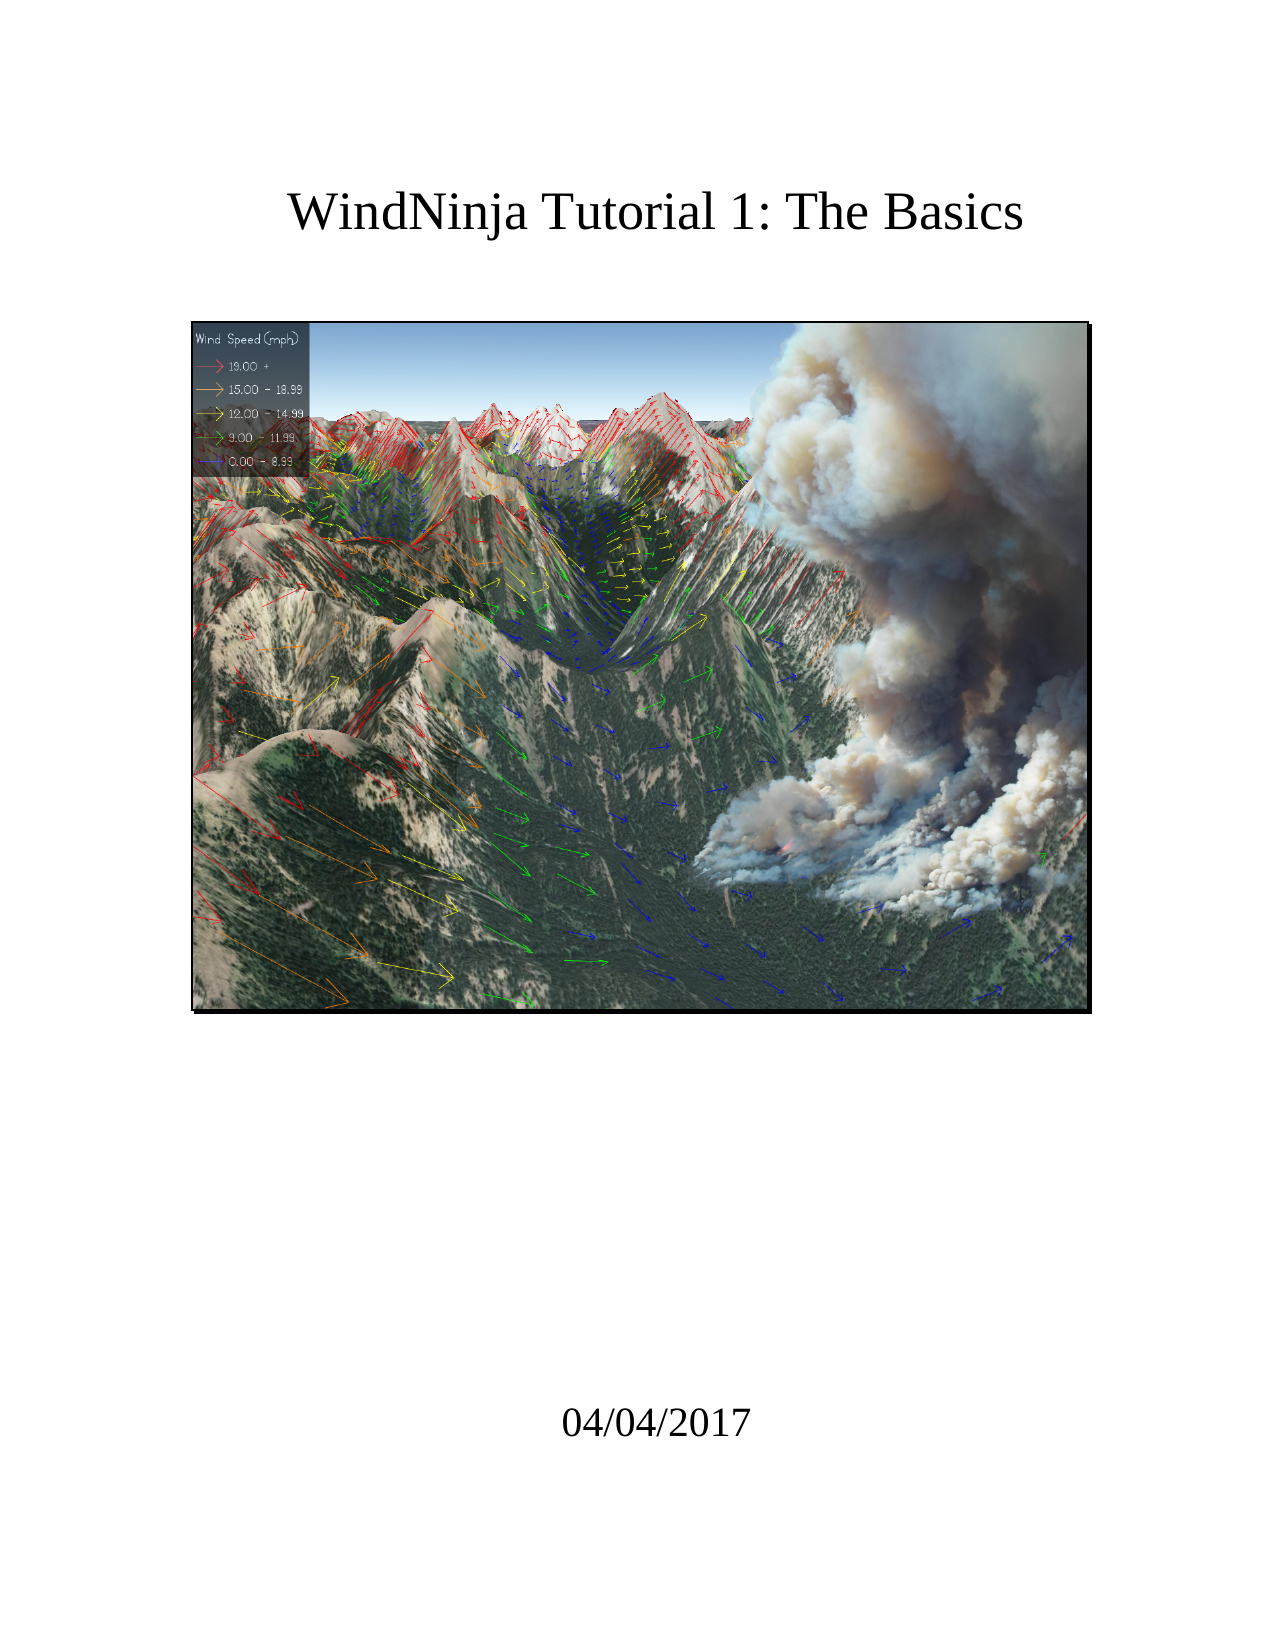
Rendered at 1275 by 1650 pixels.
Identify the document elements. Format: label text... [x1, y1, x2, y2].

picture [193, 323, 1087, 1009]
text WindNinja Tutorial 1: The Basics [225, 179, 1087, 241]
text 04/04/2017 [225, 1397, 1087, 1445]
